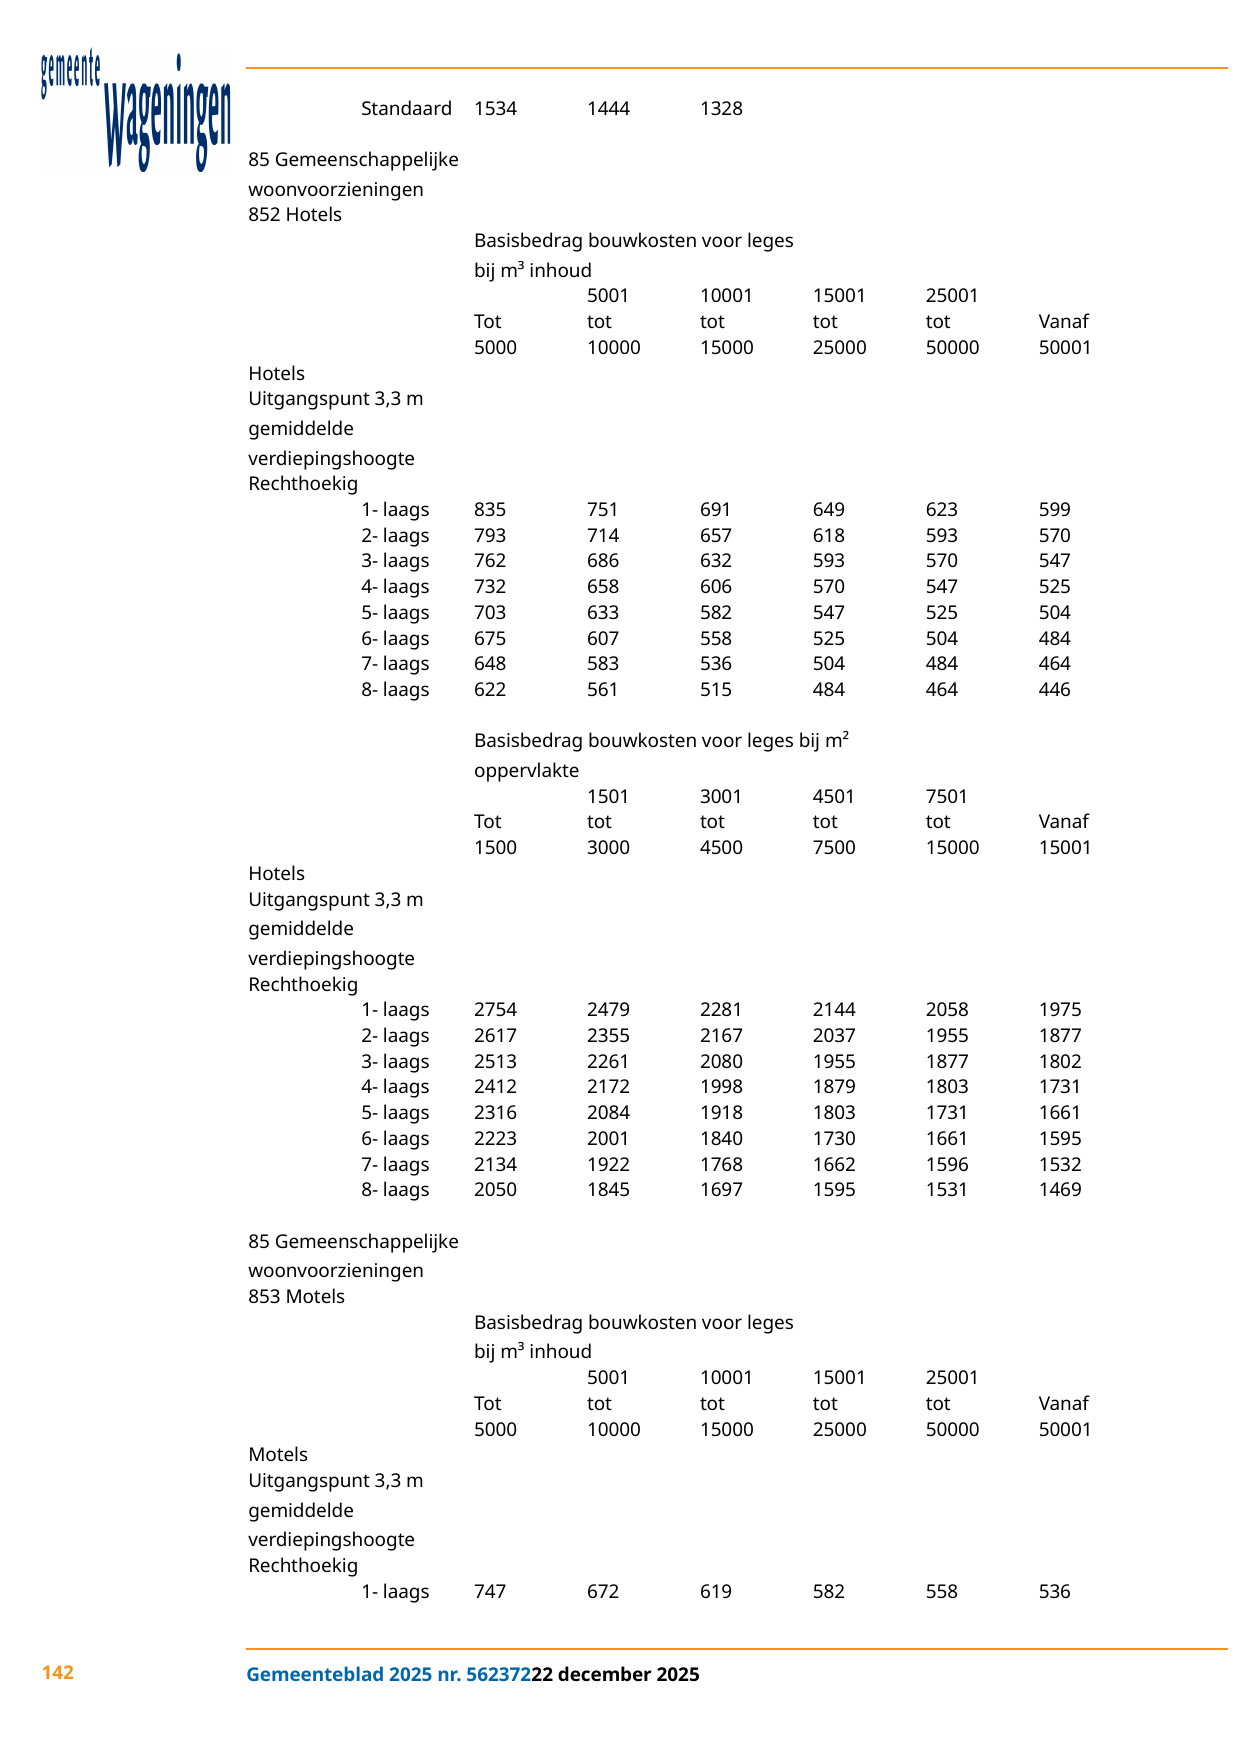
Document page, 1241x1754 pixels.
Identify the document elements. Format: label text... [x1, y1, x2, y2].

table_cell 619 [700, 1578, 813, 1604]
table_cell 2058 [926, 997, 1038, 1022]
table_cell [474, 283, 587, 308]
table_cell [474, 470, 587, 496]
table_cell 2172 [587, 1074, 700, 1099]
table_cell 732 [474, 573, 587, 599]
table_cell [361, 470, 474, 496]
table_cell [700, 360, 813, 386]
table_cell [700, 470, 813, 496]
table_cell 15000 [926, 835, 1038, 860]
table_cell [248, 283, 361, 308]
table_cell 15000 [700, 1416, 813, 1442]
table_cell 1- laags [361, 1578, 474, 1604]
table_cell 15001 [1039, 835, 1152, 860]
table_cell [248, 1048, 361, 1074]
table_cell 3000 [587, 835, 700, 860]
table_cell 1596 [926, 1151, 1038, 1177]
table_cell [361, 202, 474, 227]
table_cell [248, 997, 361, 1022]
table_cell [813, 1309, 926, 1364]
table_cell [361, 1416, 474, 1442]
table_cell [700, 971, 813, 997]
table_cell Uitgangspunt 3,3 m gemiddelde verdiepingshoogte [248, 386, 474, 470]
table_cell 583 [587, 651, 700, 676]
table_cell 1697 [700, 1177, 813, 1202]
table_cell 1501 [587, 783, 700, 809]
table_cell 649 [813, 496, 926, 522]
table_cell [700, 1228, 813, 1283]
table_cell 2412 [474, 1074, 587, 1099]
table_cell [1039, 783, 1152, 809]
table_cell [248, 522, 361, 548]
table_cell 3- laags [361, 1048, 474, 1074]
table_cell 582 [700, 599, 813, 625]
table_cell [1039, 1309, 1152, 1364]
table_cell [248, 1151, 361, 1177]
table_cell [248, 95, 361, 121]
table_cell [474, 1365, 587, 1390]
table_cell [1039, 360, 1152, 386]
table_cell 8- laags [361, 1177, 474, 1202]
table_cell 446 [1039, 676, 1152, 702]
table_cell 5000 [474, 334, 587, 360]
table_cell [248, 1203, 361, 1228]
table_cell [248, 308, 361, 334]
table_cell 50000 [926, 1416, 1038, 1442]
table_cell [700, 386, 813, 470]
table_cell [700, 1468, 813, 1552]
table_cell 2080 [700, 1048, 813, 1074]
table_cell tot [700, 809, 813, 834]
table_cell [474, 1203, 587, 1228]
table_cell [587, 1228, 700, 1283]
table_cell [1039, 1203, 1152, 1228]
table_cell 2050 [474, 1177, 587, 1202]
table_cell 606 [700, 573, 813, 599]
table_cell 1802 [1039, 1048, 1152, 1074]
table_cell [474, 121, 587, 146]
table_cell [361, 1309, 474, 1364]
table_cell 570 [1039, 522, 1152, 548]
table_cell 1595 [813, 1177, 926, 1202]
table_cell [700, 202, 813, 227]
table_cell 15001 [813, 283, 926, 308]
table_cell [248, 835, 361, 860]
table_cell 835 [474, 496, 587, 522]
table_cell [813, 470, 926, 496]
table_cell Basisbedrag bouwkosten voor leges bij m³ inhoud [474, 227, 813, 283]
table_cell 1444 [587, 95, 700, 121]
table_cell [248, 1309, 361, 1364]
table_cell [587, 121, 700, 146]
table_cell 1955 [926, 1022, 1038, 1048]
table_cell 686 [587, 548, 700, 573]
table_cell 1534 [474, 95, 587, 121]
table_cell [926, 1284, 1038, 1309]
table_cell 1918 [700, 1100, 813, 1125]
table_cell [587, 1203, 700, 1228]
table_cell 2223 [474, 1125, 587, 1151]
table_cell 1328 [700, 95, 813, 121]
table_cell Vanaf [1039, 308, 1152, 334]
table_cell 85 Gemeenschappelijke woonvoorzieningen [248, 1228, 474, 1283]
table_cell 1840 [700, 1125, 813, 1151]
table_cell [1039, 1468, 1152, 1552]
table_cell 2- laags [361, 1022, 474, 1048]
table_cell [813, 860, 926, 886]
table_cell 1877 [1039, 1022, 1152, 1048]
table_cell [926, 202, 1038, 227]
table_cell 1595 [1039, 1125, 1152, 1151]
table_cell 504 [926, 625, 1038, 651]
table_cell [1039, 702, 1152, 728]
table_cell 632 [700, 548, 813, 573]
table_cell 7500 [813, 835, 926, 860]
table_cell [813, 360, 926, 386]
table_cell tot [700, 308, 813, 334]
table_cell 570 [813, 573, 926, 599]
table_cell 675 [474, 625, 587, 651]
table_cell [361, 308, 474, 334]
table_cell [813, 121, 926, 146]
table_cell [361, 283, 474, 308]
table_cell 5001 [587, 1365, 700, 1390]
table_cell tot [926, 1390, 1038, 1416]
table_cell [248, 1022, 361, 1048]
table_cell 7501 [926, 783, 1038, 809]
table_cell 2479 [587, 997, 700, 1022]
table_cell [700, 121, 813, 146]
table_cell 2167 [700, 1022, 813, 1048]
table_cell 618 [813, 522, 926, 548]
table_cell 2281 [700, 997, 813, 1022]
table_cell [248, 334, 361, 360]
table_cell [361, 860, 474, 886]
table_cell 464 [1039, 651, 1152, 676]
table_cell [813, 702, 926, 728]
table_cell Vanaf [1039, 1390, 1152, 1416]
table_cell [1039, 1365, 1152, 1390]
table_cell 1731 [926, 1100, 1038, 1125]
table_cell [700, 1203, 813, 1228]
table_cell 1661 [926, 1125, 1038, 1151]
table_cell [926, 1228, 1038, 1283]
table_cell [248, 809, 361, 834]
table_cell tot [926, 308, 1038, 334]
table_cell Rechthoekig [248, 1552, 361, 1578]
table_cell [1039, 860, 1152, 886]
table_cell 464 [926, 676, 1038, 702]
table_cell [1039, 1284, 1152, 1309]
table_cell [361, 1203, 474, 1228]
table_cell 1- laags [361, 496, 474, 522]
table_cell 2084 [587, 1100, 700, 1125]
table_cell 1975 [1039, 997, 1152, 1022]
table_cell 648 [474, 651, 587, 676]
table_cell 751 [587, 496, 700, 522]
table_cell [926, 1203, 1038, 1228]
table_cell 607 [587, 625, 700, 651]
table_cell 622 [474, 676, 587, 702]
table_cell 633 [587, 599, 700, 625]
table_cell tot [813, 1390, 926, 1416]
table_cell 5- laags [361, 1100, 474, 1125]
table_cell [474, 783, 587, 809]
table_cell [248, 227, 361, 283]
table_cell 1- laags [361, 997, 474, 1022]
table_cell [248, 496, 361, 522]
table_cell [926, 360, 1038, 386]
table_cell [813, 971, 926, 997]
table_cell Standaard [361, 95, 474, 121]
table_cell 3001 [700, 783, 813, 809]
table_cell [926, 971, 1038, 997]
table_cell Rechthoekig [248, 470, 361, 496]
table_cell 504 [813, 651, 926, 676]
table_cell [361, 1552, 474, 1578]
table_cell tot [813, 308, 926, 334]
table_cell 5001 [587, 283, 700, 308]
table_cell 599 [1039, 496, 1152, 522]
table_cell [361, 121, 474, 146]
table_cell Hotels [248, 360, 361, 386]
table_cell 525 [1039, 573, 1152, 599]
table_cell 1803 [926, 1074, 1038, 1099]
table_cell [474, 386, 587, 470]
table_cell 4501 [813, 783, 926, 809]
table_cell [1039, 1442, 1152, 1467]
table_cell 547 [813, 599, 926, 625]
table_cell [926, 1552, 1038, 1578]
table_cell [926, 470, 1038, 496]
table_cell [361, 360, 474, 386]
table_cell [1039, 227, 1152, 283]
table_cell [248, 728, 361, 783]
table_cell [361, 728, 474, 783]
table_cell 7- laags [361, 1151, 474, 1177]
table_cell 1768 [700, 1151, 813, 1177]
table_cell [474, 360, 587, 386]
table_cell 2316 [474, 1100, 587, 1125]
table_cell 547 [1039, 548, 1152, 573]
table_cell 1955 [813, 1048, 926, 1074]
table_cell [474, 702, 587, 728]
table_cell 1998 [700, 1074, 813, 1099]
table_cell Vanaf [1039, 809, 1152, 834]
table_cell [248, 625, 361, 651]
table_cell [1039, 470, 1152, 496]
table_cell 672 [587, 1578, 700, 1604]
table_cell [1039, 971, 1152, 997]
table_cell 504 [1039, 599, 1152, 625]
table_cell [361, 971, 474, 997]
table_cell 2513 [474, 1048, 587, 1074]
table_cell [926, 146, 1038, 202]
table_cell 50001 [1039, 334, 1152, 360]
table_cell [361, 227, 474, 283]
table_cell 1532 [1039, 1151, 1152, 1177]
table_cell 10001 [700, 1365, 813, 1390]
table_cell [813, 227, 926, 283]
table_cell [361, 702, 474, 728]
table_cell [926, 95, 1038, 121]
table_cell 25000 [813, 334, 926, 360]
table_cell 1662 [813, 1151, 926, 1177]
table_cell [587, 860, 700, 886]
table_cell [700, 886, 813, 971]
table_cell [700, 1284, 813, 1309]
table_cell [813, 95, 926, 121]
table_cell 747 [474, 1578, 587, 1604]
table_cell [587, 1442, 700, 1467]
table_cell [926, 860, 1038, 886]
table_cell [248, 599, 361, 625]
table_cell [1039, 121, 1152, 146]
table_cell 15001 [813, 1365, 926, 1390]
table_cell [700, 1442, 813, 1467]
table_cell Uitgangspunt 3,3 m gemiddelde verdiepingshoogte [248, 886, 474, 971]
table_cell 2261 [587, 1048, 700, 1074]
table_cell [813, 1442, 926, 1467]
table_cell [587, 971, 700, 997]
table_cell [587, 202, 700, 227]
table_cell 2037 [813, 1022, 926, 1048]
table_cell 558 [700, 625, 813, 651]
table_cell [926, 121, 1038, 146]
table_cell 50000 [926, 334, 1038, 360]
table_cell [474, 886, 587, 971]
table_cell 714 [587, 522, 700, 548]
table_cell [587, 1284, 700, 1309]
table_cell 2617 [474, 1022, 587, 1048]
table_cell 525 [926, 599, 1038, 625]
table_cell 1531 [926, 1177, 1038, 1202]
table_cell 793 [474, 522, 587, 548]
table_cell 623 [926, 496, 1038, 522]
table_cell [361, 1284, 474, 1309]
table_cell [248, 1100, 361, 1125]
table_cell [1039, 95, 1152, 121]
table_cell [700, 860, 813, 886]
table_cell [926, 1309, 1038, 1364]
table_cell [248, 702, 361, 728]
table_cell [248, 1177, 361, 1202]
table_cell [1039, 386, 1152, 470]
table_cell [248, 783, 361, 809]
table_cell [248, 121, 361, 146]
table_cell [1039, 1228, 1152, 1283]
table_cell [587, 360, 700, 386]
table_cell 10000 [587, 334, 700, 360]
table_cell [248, 676, 361, 702]
table_cell tot [813, 809, 926, 834]
table_cell 762 [474, 548, 587, 573]
table_cell [248, 1074, 361, 1099]
table_cell 484 [813, 676, 926, 702]
table_cell [1039, 886, 1152, 971]
table_cell 4- laags [361, 573, 474, 599]
table_cell tot [587, 809, 700, 834]
table_cell [248, 1125, 361, 1151]
table_cell Basisbedrag bouwkosten voor leges bij m³ inhoud [474, 1309, 813, 1364]
table_cell [813, 1203, 926, 1228]
table_cell [361, 334, 474, 360]
table_cell Rechthoekig [248, 971, 361, 997]
table_cell Uitgangspunt 3,3 m gemiddelde verdiepingshoogte [248, 1468, 474, 1552]
table_cell [474, 1468, 587, 1552]
table_cell 561 [587, 676, 700, 702]
table_cell [248, 548, 361, 573]
table_cell [474, 146, 587, 202]
table_cell 2134 [474, 1151, 587, 1177]
table_cell [248, 1416, 361, 1442]
table_cell 4- laags [361, 1074, 474, 1099]
table_cell 2- laags [361, 522, 474, 548]
table_cell 657 [700, 522, 813, 548]
table_cell 593 [813, 548, 926, 573]
table_cell [248, 1365, 361, 1390]
table_cell 2144 [813, 997, 926, 1022]
table_cell [813, 1552, 926, 1578]
table_cell 558 [926, 1578, 1038, 1604]
table_cell [926, 702, 1038, 728]
table_cell [813, 886, 926, 971]
table_cell 853 Motels [248, 1284, 361, 1309]
table_cell [813, 1228, 926, 1283]
table_cell 85 Gemeenschappelijke woonvoorzieningen [248, 146, 474, 202]
table_cell 1845 [587, 1177, 700, 1202]
table_cell [813, 202, 926, 227]
table_cell 2001 [587, 1125, 700, 1151]
table_cell Tot [474, 308, 587, 334]
table_cell [474, 1442, 587, 1467]
table_cell tot [587, 1390, 700, 1416]
table_cell Motels [248, 1442, 361, 1467]
table_cell [700, 1552, 813, 1578]
table_cell [1039, 202, 1152, 227]
table_cell 3- laags [361, 548, 474, 573]
table_cell [474, 971, 587, 997]
table_cell [587, 146, 700, 202]
table_cell 852 Hotels [248, 202, 361, 227]
table_cell [813, 146, 926, 202]
table_cell 536 [700, 651, 813, 676]
table_cell Basisbedrag bouwkosten voor leges bij m² oppervlakte [474, 728, 926, 783]
table_cell tot [587, 308, 700, 334]
table_cell tot [926, 809, 1038, 834]
table_cell 691 [700, 496, 813, 522]
table_cell [813, 1468, 926, 1552]
table_cell 7- laags [361, 651, 474, 676]
table_cell 582 [813, 1578, 926, 1604]
table_cell 484 [1039, 625, 1152, 651]
table_cell [474, 860, 587, 886]
table_cell 10000 [587, 1416, 700, 1442]
table_cell [813, 1284, 926, 1309]
table_cell 10001 [700, 283, 813, 308]
table_cell 50001 [1039, 1416, 1152, 1442]
table_cell 15000 [700, 334, 813, 360]
table_cell [587, 886, 700, 971]
table_cell 1469 [1039, 1177, 1152, 1202]
table_cell 515 [700, 676, 813, 702]
table_cell 525 [813, 625, 926, 651]
table_cell 2754 [474, 997, 587, 1022]
table_cell 1730 [813, 1125, 926, 1151]
table_cell [926, 886, 1038, 971]
table_cell [474, 1552, 587, 1578]
table_cell [926, 227, 1038, 283]
table_cell 4500 [700, 835, 813, 860]
table_cell 484 [926, 651, 1038, 676]
table_cell 1879 [813, 1074, 926, 1099]
table_cell 658 [587, 573, 700, 599]
table_cell 5- laags [361, 599, 474, 625]
table_cell Tot [474, 809, 587, 834]
table_cell 6- laags [361, 1125, 474, 1151]
table_cell [361, 1442, 474, 1467]
table_cell [248, 651, 361, 676]
table_cell [587, 386, 700, 470]
table_cell [700, 702, 813, 728]
table_cell [474, 1284, 587, 1309]
table_cell 8- laags [361, 676, 474, 702]
table_cell [474, 1228, 587, 1283]
table_cell 1922 [587, 1151, 700, 1177]
table_cell 570 [926, 548, 1038, 573]
table_cell 1500 [474, 835, 587, 860]
table_cell 1661 [1039, 1100, 1152, 1125]
table_cell 703 [474, 599, 587, 625]
table_cell [1039, 146, 1152, 202]
table_cell [361, 1390, 474, 1416]
table_cell [1039, 1552, 1152, 1578]
table_cell Tot [474, 1390, 587, 1416]
table_cell [361, 835, 474, 860]
table_cell [1039, 728, 1152, 783]
table_cell 1877 [926, 1048, 1038, 1074]
table_cell [248, 573, 361, 599]
table_cell [926, 728, 1038, 783]
picture [41, 47, 231, 172]
table_cell [361, 1365, 474, 1390]
table_cell [587, 702, 700, 728]
table_cell [1039, 283, 1152, 308]
table_cell [248, 1578, 361, 1604]
table_cell 593 [926, 522, 1038, 548]
table_cell [248, 1390, 361, 1416]
table_cell [587, 1552, 700, 1578]
table_cell Hotels [248, 860, 361, 886]
table_cell [361, 783, 474, 809]
table_cell [926, 1442, 1038, 1467]
table_cell [926, 1468, 1038, 1552]
table_cell [474, 202, 587, 227]
table_cell 5000 [474, 1416, 587, 1442]
table_cell 25000 [813, 1416, 926, 1442]
table_cell 6- laags [361, 625, 474, 651]
table_cell 1731 [1039, 1074, 1152, 1099]
table_cell 536 [1039, 1578, 1152, 1604]
table_cell 2355 [587, 1022, 700, 1048]
table_cell [587, 470, 700, 496]
table_cell 1803 [813, 1100, 926, 1125]
table_cell [926, 386, 1038, 470]
table_cell [587, 1468, 700, 1552]
table_cell [361, 809, 474, 834]
table_cell [813, 386, 926, 470]
table_cell 25001 [926, 1365, 1038, 1390]
table_cell 547 [926, 573, 1038, 599]
table_cell [700, 146, 813, 202]
table_cell 25001 [926, 283, 1038, 308]
table_cell tot [700, 1390, 813, 1416]
